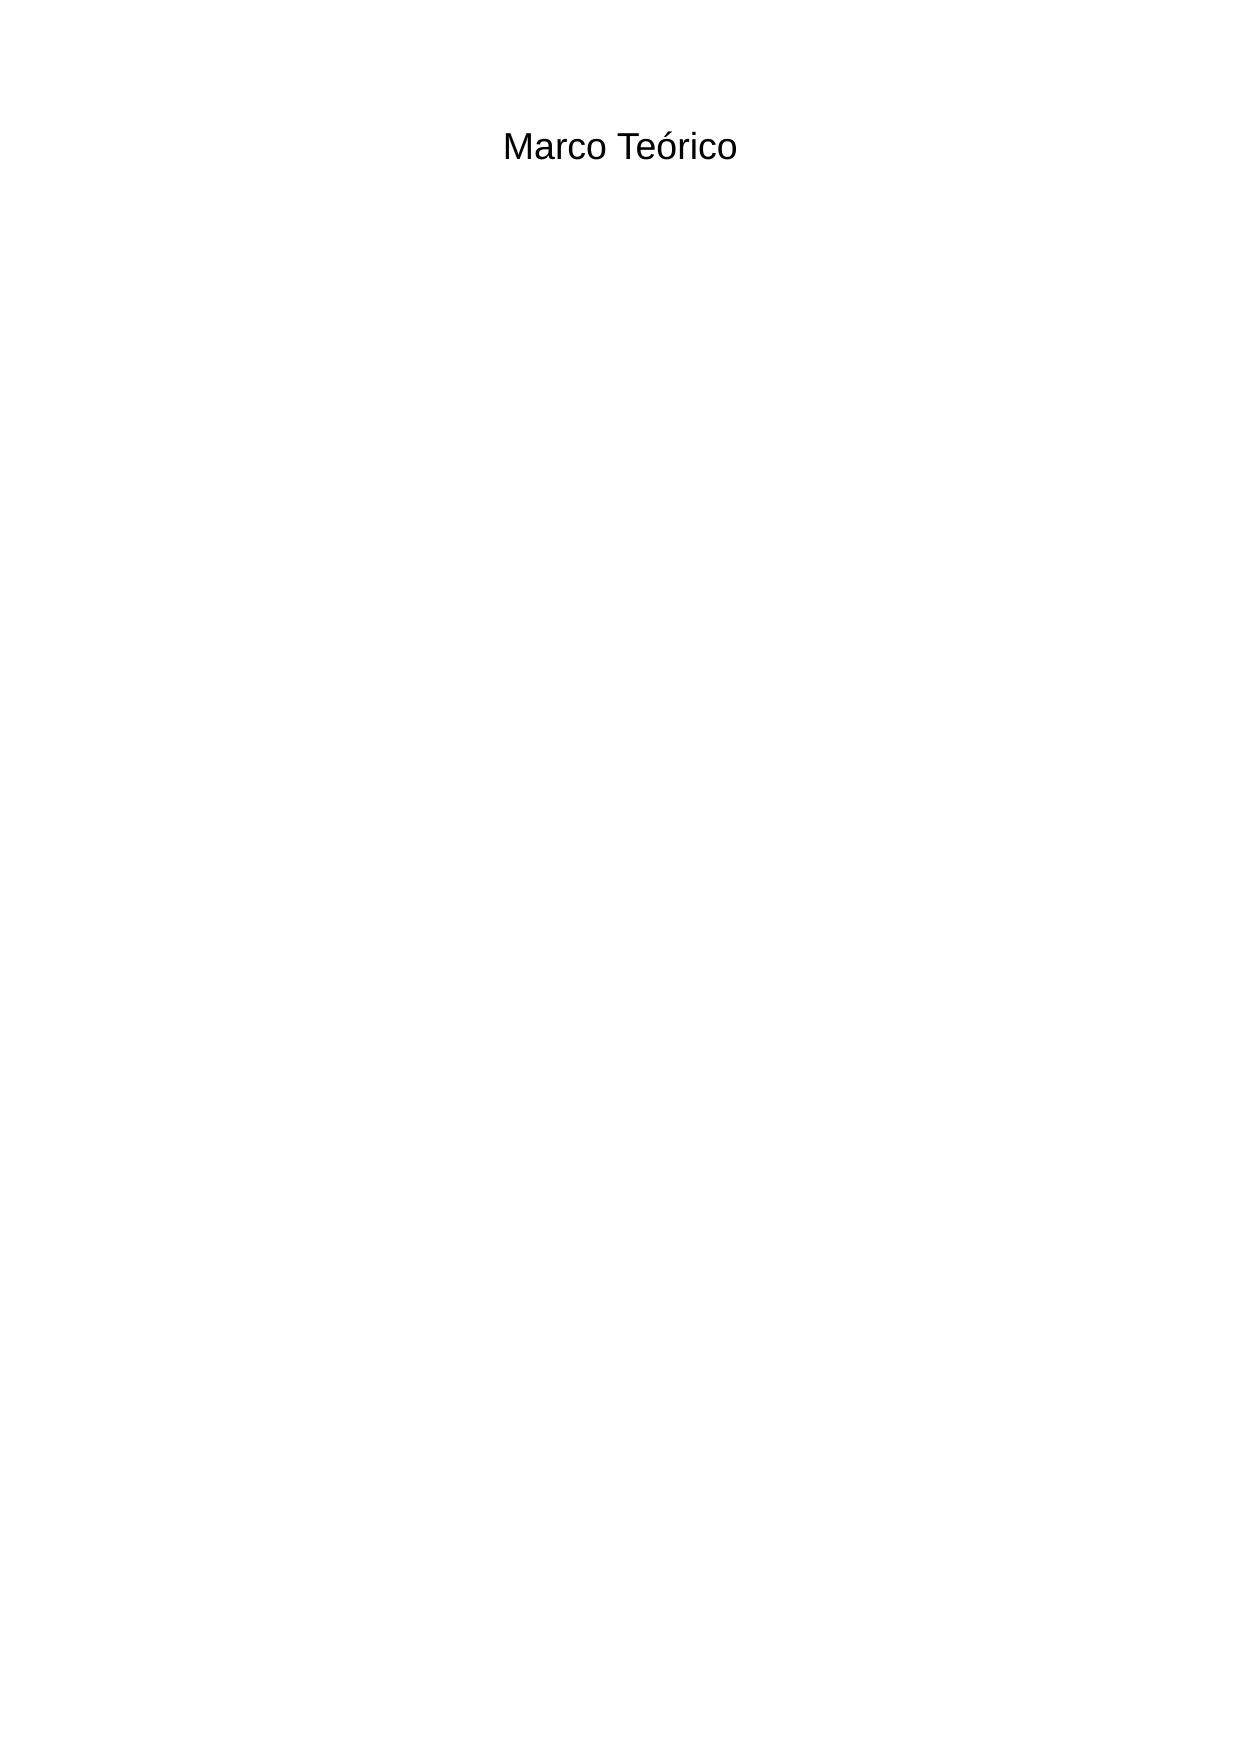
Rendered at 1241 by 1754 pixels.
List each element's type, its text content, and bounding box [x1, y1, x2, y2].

subtitle Marco Teórico [118, 124, 1122, 167]
